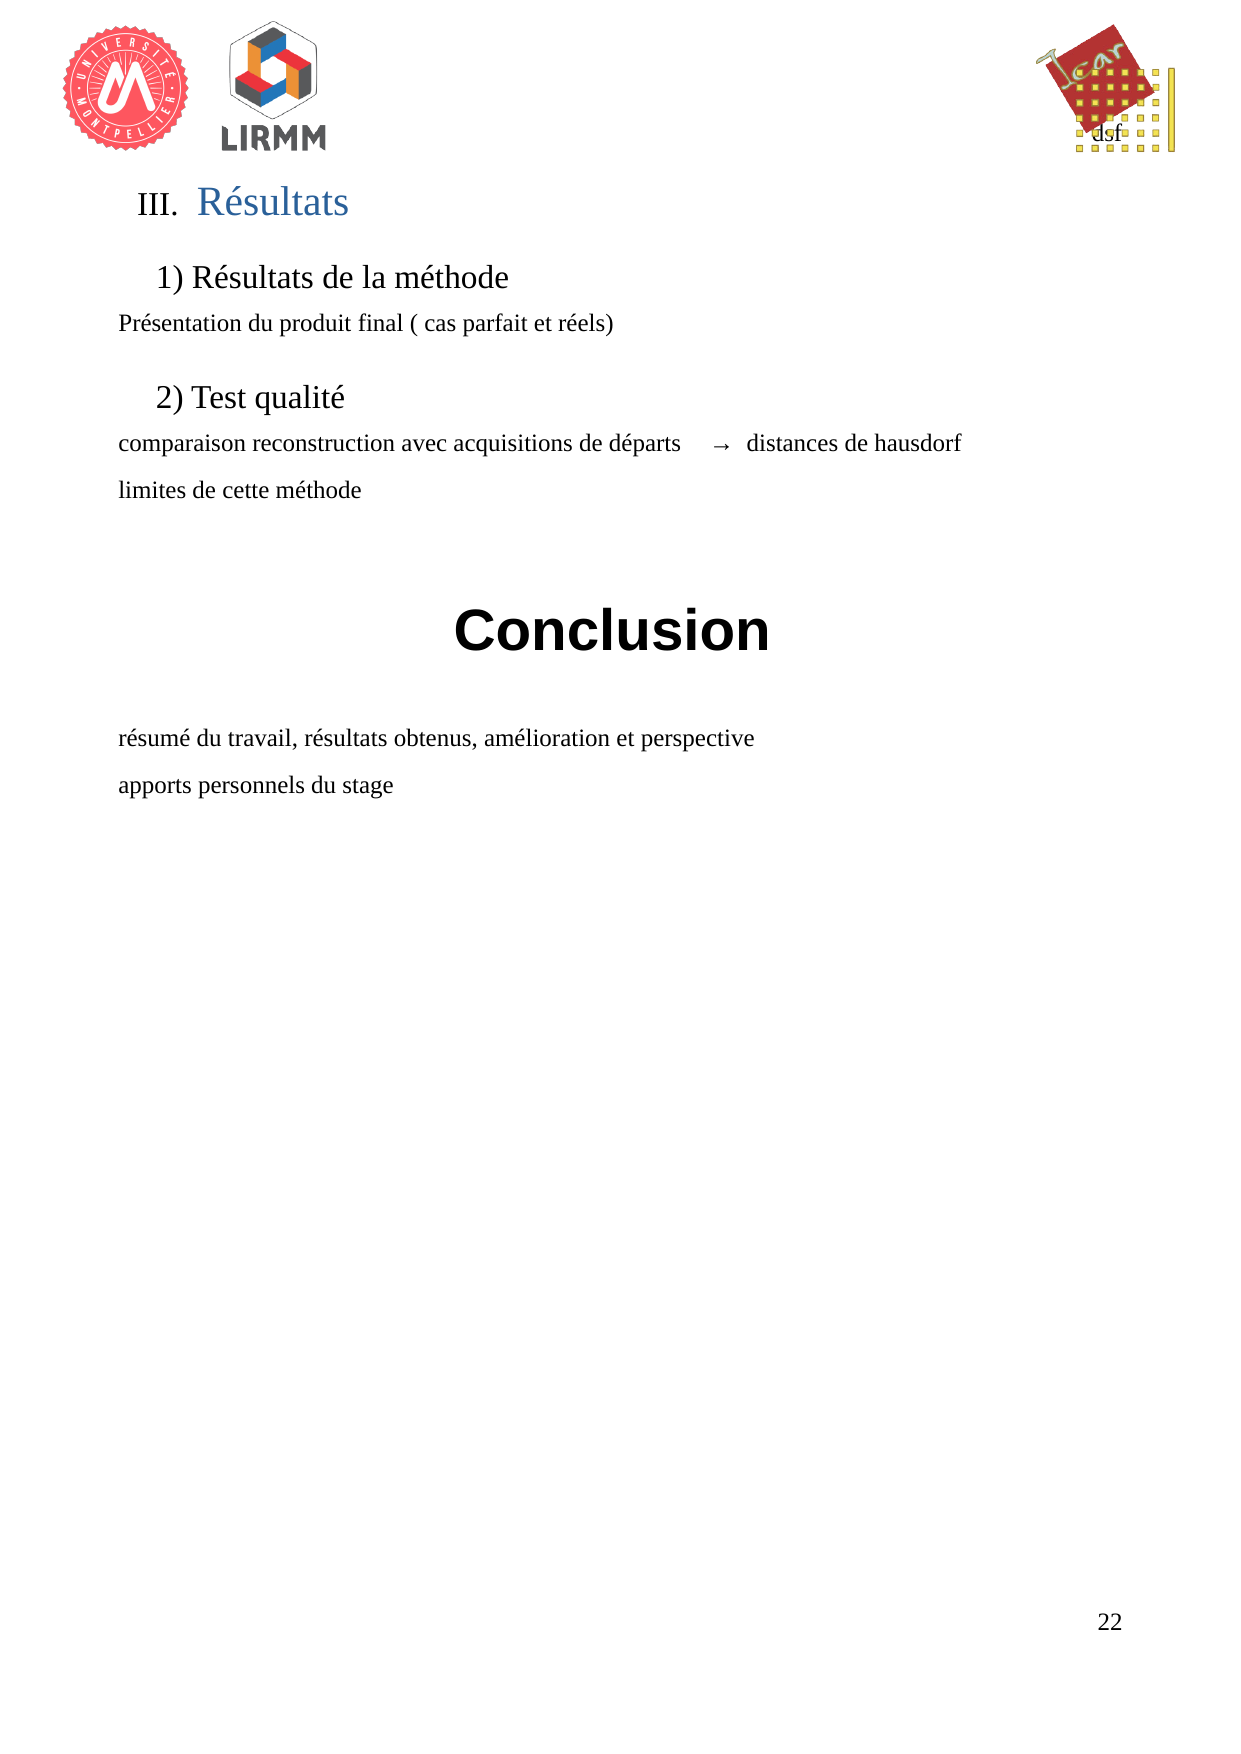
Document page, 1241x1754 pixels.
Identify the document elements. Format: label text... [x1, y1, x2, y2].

text comparaison reconstruction avec acquisitions de départs → distances de hausdorf [118, 428, 1122, 456]
picture [1025, 6, 1177, 154]
picture [57, 13, 201, 156]
subtitle Résultats [178, 176, 1122, 224]
text limites de cette méthode [118, 475, 1122, 504]
picture [203, 16, 343, 155]
subtitle 1) Résultats de la méthode [156, 258, 1122, 296]
text résumé du travail, résultats obtenus, amélioration et perspective [118, 723, 1122, 751]
title Conclusion [118, 596, 1122, 663]
subtitle 2) Test qualité [156, 377, 1122, 415]
text Présentation du produit final ( cas parfait et réels) [118, 308, 1122, 337]
text apports personnels du stage [118, 770, 1122, 799]
